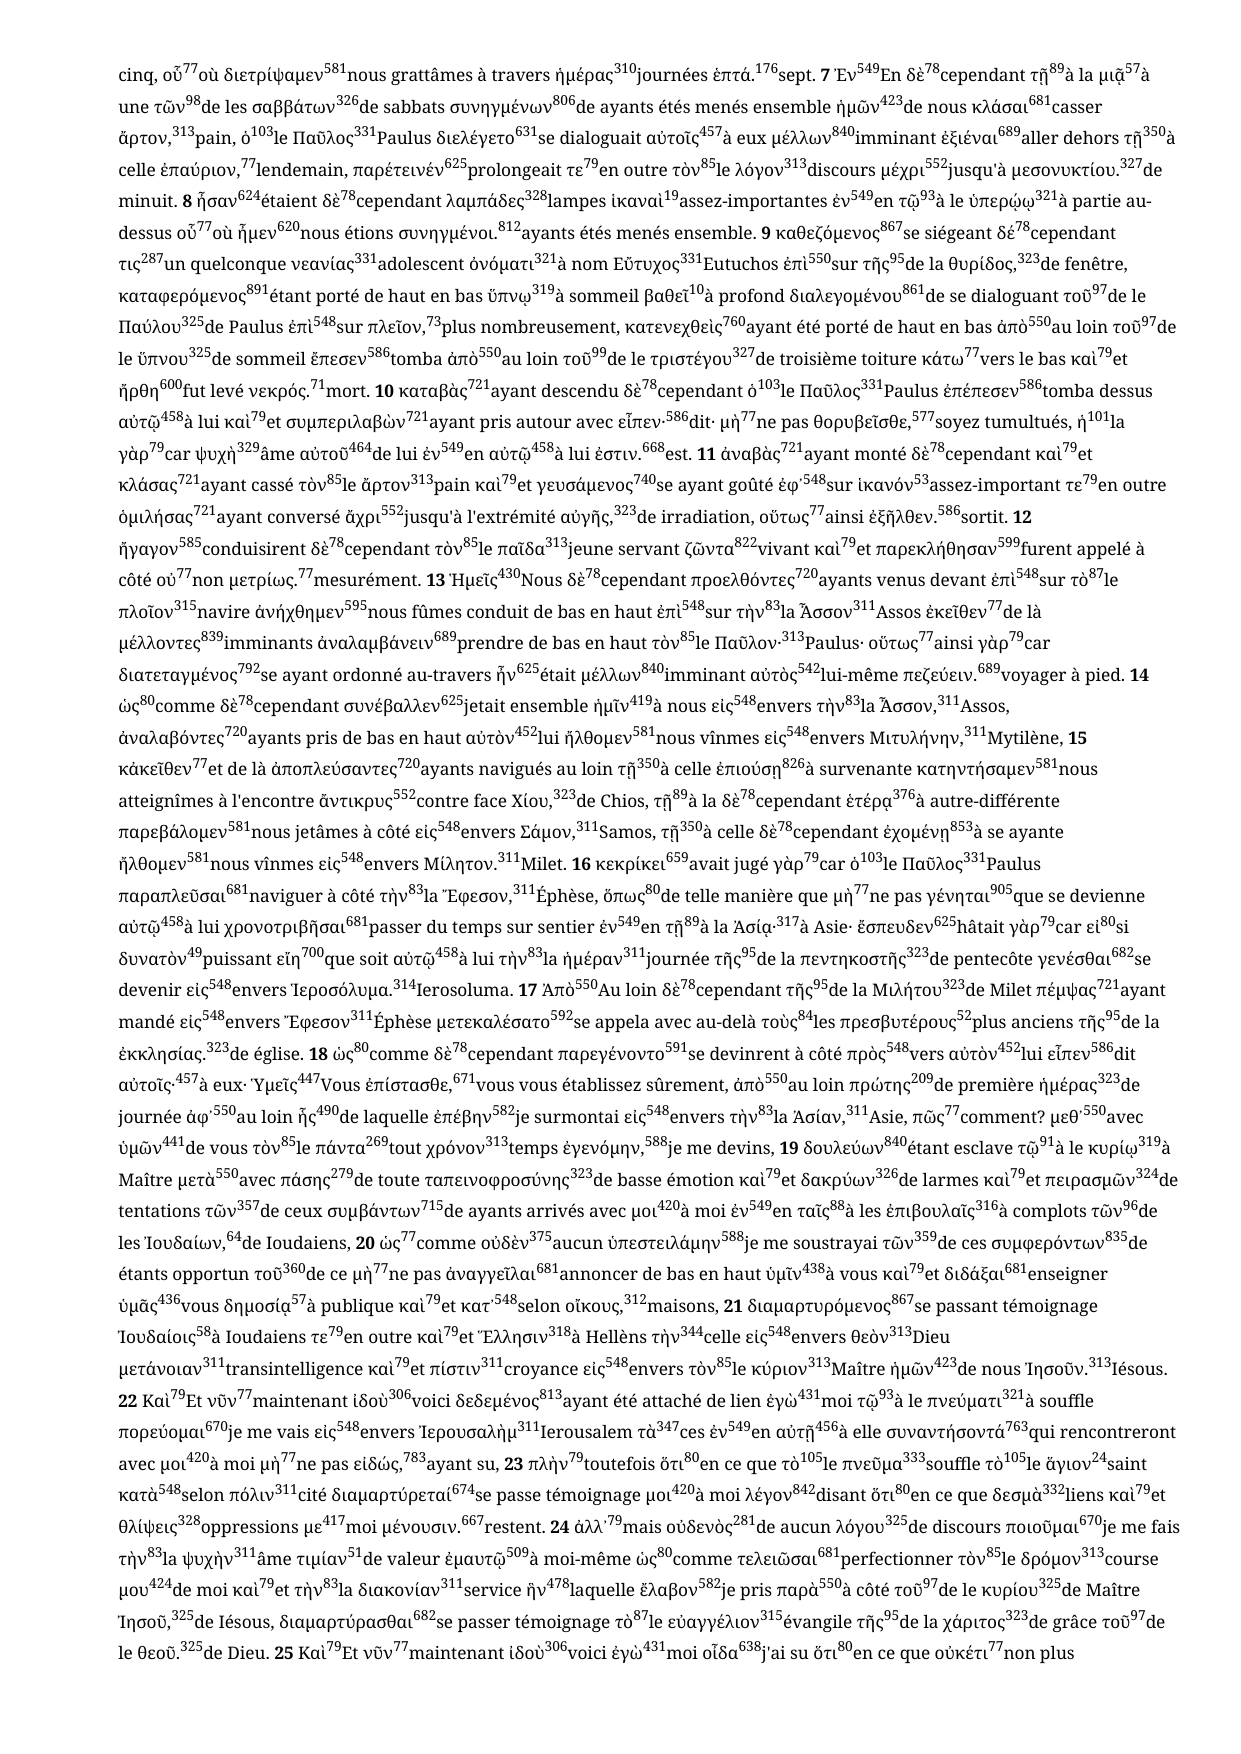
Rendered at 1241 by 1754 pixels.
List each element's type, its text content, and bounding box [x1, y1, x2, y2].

text 1 Μετὰ548Après δὲ78cependant τὸ348ce παύσασθαι682se pauser τὸν85le θόρυβον313tumulte μεταπεμψάμενος740se ayant mandé au-delà ὁ103le Παῦλος331Paulus τοὺς84les μαθητὰς312disciples καὶ79et παρακαλέσας,721ayant appelé à côté, ἀσπασάμενος740se ayant salué ἐξῆλθεν586sortit πορεύεσθαι690se aller εἰς548envers Μακεδονίαν.311Macédoine. 2 διελθὼν721ayant passé à travers δὲ78cependant τὰ86les μέρη314parts ἐκεῖνα139ces-là καὶ79et παρακαλέσας721ayant appelé à côté αὐτοὺς451eux λόγῳ319à discours πολλῷ275à nombreux ἦλθεν586vint εἰς548envers τὴν83la Ἑλλάδα311Hellas 3 ποιήσας721ayant fait τε79en outre μῆνας312mois τρεῖς·178trois· γενομένης732de se ayante devenue ἐπιβουλῆς323de complot αὐτῷ458à lui ὑπὸ550sous τῶν96de les Ἰουδαίων64de Ioudaiens μέλλοντι828à imminant ἀνάγεσθαι692être conduit de bas en haut εἰς548envers τὴν83la Συρίαν,311Syrie, ἐγένετο592se devint γνώμης323de opinion τοῦ360de ce ὑποστρέφειν689retourner en arrière διὰ550par Μακεδονίας.323de Macédoine. 4 συνείπετο631se accompagnait δὲ78cependant αὐτῷ458à lui Σώπατρος331Sopatros Πύρρου325de Pyrrhus Βεροιαῖος,71De Bérée, Θεσσαλονικέων324de Thessaloniciens δὲ78cependant Ἀρίσταρχος331Aristarque καὶ79et Σεκοῦνδος,331Sekoundos, καὶ79et Γάϊος331Gaios Δερβαῖος71Derbéen καὶ79et Τιμόθεος,331Timotheos, Ἀσιανοὶ330Asiatiques δὲ78cependant Τύχικος331Tuchikos καὶ79et Τρόφιμος.331Trophimos. 5 οὗτοι363ceux-ci δὲ78cependant προσελθόντες720ayants venus vers ἔμενον624restaient ἡμᾶς416nous ἐν549en Τρῳάδι,317à Troas, 6 ἡμεῖς430nous δὲ78cependant ἐξεπλεύσαμεν581nous naviguâmes dehors μετὰ548après τὰς82les ἡμέρας310journées τῶν98de les ἀζύμων66de sans levains ἀπὸ550au loin Φιλίππων324de Philippes καὶ79et ἤλθομεν581nous vînmes πρὸς548vers αὐτοὺς451eux εἰς548envers τὴν83la Τρῳάδα311Troas ἄχρι552jusqu'à l'extrémité ἡμερῶν322de journées πέντε,188de cinq, οὗ77où διετρίψαμεν581nous grattâmes à travers ἡμέρας310journées ἑπτά.176sept. 7 Ἐν549En δὲ78cependant τῇ89à la μιᾷ57à une τῶν98de les σαββάτων326de sabbats συνηγμένων806de ayants étés menés ensemble ἡμῶν423de nous κλάσαι681casser ἄρτον,313pain, ὁ103le Παῦλος331Paulus διελέγετο631se dialoguait αὐτοῖς457à eux μέλλων840imminant ἐξιέναι689aller dehors τῇ350à celle ἐπαύριον,77lendemain, παρέτεινέν625prolongeait τε79en outre τὸν85le λόγον313discours μέχρι552jusqu'à μεσονυκτίου.327de minuit. 8 ἦσαν624étaient δὲ78cependant λαμπάδες328lampes ἱκαναὶ19assez-importantes ἐν549en τῷ93à le ὑπερῴῳ321à partie au-dessus οὗ77où ἦμεν620nous étions συνηγμένοι.812ayants étés menés ensemble. 9 καθεζόμενος867se siégeant δέ78cependant τις287un quelconque νεανίας331adolescent ὀνόματι321à nom Εὔτυχος331Eutuchos ἐπὶ550sur τῆς95de la θυρίδος,323de fenêtre, καταφερόμενος891étant porté de haut en bas ὕπνῳ319à sommeil βαθεῖ10à profond διαλεγομένου861de se dialoguant τοῦ97de le Παύλου325de Paulus ἐπὶ548sur πλεῖον,73plus nombreusement, κατενεχθεὶς760ayant été porté de haut en bas ἀπὸ550au loin τοῦ97de le ὕπνου325de sommeil ἔπεσεν586tomba ἀπὸ550au loin τοῦ99de le τριστέγου327de troisième toiture κάτω77vers le bas καὶ79et ἤρθη600fut levé νεκρός.71mort. 10 καταβὰς721ayant descendu δὲ78cependant ὁ103le Παῦλος331Paulus ἐπέπεσεν586tomba dessus αὐτῷ458à lui καὶ79et συμπεριλαβὼν721ayant pris autour avec εἶπεν·586dit· μὴ77ne pas θορυβεῖσθε,577soyez tumultués, ἡ101la γὰρ79car ψυχὴ329âme αὐτοῦ464de lui ἐν549en αὐτῷ458à lui ἐστιν.668est. 11 ἀναβὰς721ayant monté δὲ78cependant καὶ79et κλάσας721ayant cassé τὸν85le ἄρτον313pain καὶ79et γευσάμενος740se ayant goûté ἐφ᾽548sur ἱκανόν53assez-important τε79en outre ὁμιλήσας721ayant conversé ἄχρι552jusqu'à l'extrémité αὐγῆς,323de irradiation, οὕτως77ainsi ἐξῆλθεν.586sortit. 12 ἤγαγον585conduisirent δὲ78cependant τὸν85le παῖδα313jeune servant ζῶντα822vivant καὶ79et παρεκλήθησαν599furent appelé à côté οὐ77non μετρίως.77mesurément. 13 Ἡμεῖς430Nous δὲ78cependant προελθόντες720ayants venus devant ἐπὶ548sur τὸ87le πλοῖον315navire ἀνήχθημεν595nous fûmes conduit de bas en haut ἐπὶ548sur τὴν83la Ἆσσον311Assos ἐκεῖθεν77de là μέλλοντες839imminants ἀναλαμβάνειν689prendre de bas en haut τὸν85le Παῦλον·313Paulus· οὕτως77ainsi γὰρ79car διατεταγμένος792se ayant ordonné au-travers ἦν625était μέλλων840imminant αὐτὸς542lui-même πεζεύειν.689voyager à pied. 14 ὡς80comme δὲ78cependant συνέβαλλεν625jetait ensemble ἡμῖν419à nous εἰς548envers τὴν83la Ἆσσον,311Assos, ἀναλαβόντες720ayants pris de bas en haut αὐτὸν452lui ἤλθομεν581nous vînmes εἰς548envers Μιτυλήνην,311Mytilène, 15 κἀκεῖθεν77et de là ἀποπλεύσαντες720ayants navigués au loin τῇ350à celle ἐπιούσῃ826à survenante κατηντήσαμεν581nous atteignîmes à l'encontre ἄντικρυς552contre face Χίου,323de Chios, τῇ89à la δὲ78cependant ἑτέρᾳ376à autre-différente παρεβάλομεν581nous jetâmes à côté εἰς548envers Σάμον,311Samos, τῇ350à celle δὲ78cependant ἐχομένῃ853à se ayante ἤλθομεν581nous vînmes εἰς548envers Μίλητον.311Milet. 16 κεκρίκει659avait jugé γὰρ79car ὁ103le Παῦλος331Paulus παραπλεῦσαι681naviguer à côté τὴν83la Ἔφεσον,311Éphèse, ὅπως80de telle manière que μὴ77ne pas γένηται905que se devienne αὐτῷ458à lui χρονοτριβῆσαι681passer du temps sur sentier ἐν549en τῇ89à la Ἀσίᾳ·317à Asie· ἔσπευδεν625hâtait γὰρ79car εἰ80si δυνατὸν49puissant εἴη700que soit αὐτῷ458à lui τὴν83la ἡμέραν311journée τῆς95de la πεντηκοστῆς323de pentecôte γενέσθαι682se devenir εἰς548envers Ἱεροσόλυμα.314Ierosoluma. 17 Ἀπὸ550Au loin δὲ78cependant τῆς95de la Μιλήτου323de Milet πέμψας721ayant mandé εἰς548envers Ἔφεσον311Éphèse μετεκαλέσατο592se appela avec au-delà τοὺς84les πρεσβυτέρους52plus anciens τῆς95de la ἐκκλησίας.323de église. 18 ὡς80comme δὲ78cependant παρεγένοντο591se devinrent à côté πρὸς548vers αὐτὸν452lui εἶπεν586dit αὐτοῖς·457à eux· Ὑμεῖς447Vous ἐπίστασθε,671vous vous établissez sûrement, ἀπὸ550au loin πρώτης209de première ἡμέρας323de journée ἀφ᾽550au loin ἧς490de laquelle ἐπέβην582je surmontai εἰς548envers τὴν83la Ἀσίαν,311Asie, πῶς77comment? μεθ᾽550avec ὑμῶν441de vous τὸν85le πάντα269tout χρόνον313temps ἐγενόμην,588je me devins, 19 δουλεύων840étant esclave τῷ91à le κυρίῳ319à Maître μετὰ550avec πάσης279de toute ταπεινοφροσύνης323de basse émotion καὶ79et δακρύων326de larmes καὶ79et πειρασμῶν324de tentations τῶν357de ceux συμβάντων715de ayants arrivés avec μοι420à moi ἐν549en ταῖς88à les ἐπιβουλαῖς316à complots τῶν96de les Ἰουδαίων,64de Ioudaiens, 20 ὡς77comme οὐδὲν375aucun ὑπεστειλάμην588je me soustrayai τῶν359de ces συμφερόντων835de étants opportun τοῦ360de ce μὴ77ne pas ἀναγγεῖλαι681annoncer de bas en haut ὑμῖν438à vous καὶ79et διδάξαι681enseigner ὑμᾶς436vous δημοσίᾳ57à publique καὶ79et κατ᾽548selon οἴκους,312maisons, 21 διαμαρτυρόμενος867se passant témoignage Ἰουδαίοις58à Ioudaiens τε79en outre καὶ79et Ἕλλησιν318à Hellèns τὴν344celle εἰς548envers θεὸν313Dieu μετάνοιαν311transintelligence καὶ79et πίστιν311croyance εἰς548envers τὸν85le κύριον313Maître ἡμῶν423de nous Ἰησοῦν.313Iésous. 22 Καὶ79Et νῦν77maintenant ἰδοὺ306voici δεδεμένος813ayant été attaché de lien ἐγὼ431moi τῷ93à le πνεύματι321à souffle πορεύομαι670je me vais εἰς548envers Ἰερουσαλὴμ311Ierousalem τὰ347ces ἐν549en αὐτῇ456à elle συναντήσοντά763qui rencontreront avec μοι420à moi μὴ77ne pas εἰδώς,783ayant su, 23 πλὴν79toutefois ὅτι80en ce que τὸ105le πνεῦμα333souffle τὸ105le ἅγιον24saint κατὰ548selon πόλιν311cité διαμαρτύρεταί674se passe témoignage μοι420à moi λέγον842disant ὅτι80en ce que δεσμὰ332liens καὶ79et θλίψεις328oppressions με417moi μένουσιν.667restent. 24 ἀλλ᾽79mais οὐδενὸς281de aucun λόγου325de discours ποιοῦμαι670je me fais τὴν83la ψυχὴν311âme τιμίαν51de valeur ἐμαυτῷ509à moi-même ὡς80comme τελειῶσαι681perfectionner τὸν85le δρόμον313course μου424de moi καὶ79et τὴν83la διακονίαν311service ἣν478laquelle ἔλαβον582je pris παρὰ550à côté τοῦ97de le κυρίου325de Maître Ἰησοῦ,325de Iésous, διαμαρτύρασθαι682se passer témoignage τὸ87le εὐαγγέλιον315évangile τῆς95de la χάριτος323de grâce τοῦ97de le θεοῦ.325de Dieu. 25 Καὶ79Et νῦν77maintenant ἰδοὺ306voici ἐγὼ431moi οἶδα638j'ai su ὅτι80en ce que οὐκέτι77non plus ὄψεσθε609vous vous verrez τὸ87le πρόσωπόν315face μου424de moi ὑμεῖς447vous πάντες286tous ἐν549en οἷς485à lesquels διῆλθον582je passai à travers κηρύσσων840annonçant τὴν83la βασιλείαν.311royauté. 26 διότι80parce que μαρτύρομαι670je me rends témoignage ὑμῖν438à vous ἐν549en τῇ89à la σήμερον77aujourd'hui ἡμέρᾳ317à journée ὅτι80en ce que καθαρός47pur εἰμι664je suis ἀπὸ550au loin τοῦ99de le αἵματος327de sang πάντων·383de tous· 27 οὐ77non γὰρ79car ὑπεστειλάμην588je me soustrayai τοῦ360de ce μὴ77ne pas ἀναγγεῖλαι681annoncer de bas en haut πᾶσαν267toute τὴν83la βουλὴν311dessein τοῦ97de le θεοῦ325de Dieu ὑμῖν.438à vous. 28 προσέχετε569attenez ἑαυτοῖς519à vous-mêmes καὶ79et παντὶ277à tout τῷ93à le ποιμνίῳ,321à troupeau de berger, ἐν549en ᾧ488à lequel ὑμᾶς436vous τὸ105le πνεῦμα333souffle τὸ105le ἅγιον24saint ἔθετο592se posa ἐπισκόπους312superviseurs ποιμαίνειν689berger τὴν83la ἐκκλησίαν311église τοῦ97de le θεοῦ,325de Dieu, ἣν478laquelle περιεποιήσατο592se produisit autour διὰ550par τοῦ259de le αἵματος327de sang τοῦ257de le ἰδίου.127de en propre. 29 ἐγὼ431moi οἶδα638j'ai su ὅτι80en ce que εἰσελεύσονται611se viendront à l'intérieur μετὰ548après τὴν83la ἄφιξίν311arrivée μου424de moi λύκοι330loups βαρεῖς21lourds εἰς548envers ὑμᾶς436vous μὴ77ne pas φειδόμενοι866se épargnants τοῦ99de le ποιμνίου,327de troupeau de berger, 30 καὶ79et ἐξ550hors ὑμῶν441de vous αὐτῶν521de vous-mêmes ἀναστήσονται611se redresseront ἄνδρες330hommes λαλοῦντες839bavardants διεστραμμένα797ayants étés tournés de travers τοῦ360de ce ἀποσπᾶν689tirer loin τοὺς84les μαθητὰς312disciples ὀπίσω552derrière ἑαυτῶν.536de eux-mêmes. 31 διὸ79c'est pourquoi γρηγορεῖτε569vigilez μνημονεύοντες839souvenants ὅτι80en ce que τριετίαν311trois années durant νύκτα311nuit καὶ79et ἡμέραν311journée οὐκ77non ἐπαυσάμην588je me pausai μετὰ550avec δακρύων326de larmes νουθετῶν840admonestant ἕνα53un ἕκαστον.269chacun. 32 Καὶ79Et τὰ347ces νῦν77maintenant παρατίθεμαι670je me pose à côté ὑμᾶς436vous τῷ91à le θεῷ319à Dieu καὶ79et τῷ91à le λόγῳ319à discours τῆς95de la χάριτος323de grâce αὐτοῦ,464de lui, τῷ352à celui δυναμένῳ855à se pouvant οἰκοδομῆσαι681édifier en maison καὶ79et δοῦναι681donner τὴν83la κληρονομίαν311héritage ἐν549en τοῖς351à ceux ἡγιασμένοις800à ayants étés sanctifiés πᾶσιν.274à tous. 33 ἀργυρίου327de objet d'argent ἢ79ou χρυσίου327de objet d'or ἢ79ou ἱματισμοῦ325de habillement d'himation οὐδενὸς384de aucun ἐπεθύμησα·582je désirai en fureur· 34 αὐτοὶ523vous-mêmes γινώσκετε665vous connaissez ὅτι80en ce que ταῖς88à les χρείαις316à besoins μου424de moi καὶ79et τοῖς351à ceux οὖσιν827à étants μετ᾽550avec ἐμοῦ424de moi ὑπηρέτησαν585administrèrent αἱ100les χεῖρες328mains αὗται.153celles-ci. 35 πάντα374tous ὑπέδειξα582je montrai en dessous ὑμῖν438à vous ὅτι80en ce que οὕτως77ainsi κοπιῶντας821peinants δεῖ668attache de lien ἀντιλαμβάνεσθαι690se prendre contre τῶν357de ceux ἀσθενούντων,833de étants infirme, μνημονεύειν689souvenir τε79en outre τῶν96de les λόγων324de discours τοῦ97de le κυρίου325de Maître Ἰησοῦ325de Iésous ὅτι80en ce que αὐτὸς469lui εἶπεν·586dit· μακάριόν49bienheureux ἐστιν668est μᾶλλον77davantage διδόναι689donner ἢ79ou λαμβάνειν.689prendre. 36 Καὶ79Et ταῦτα347ces-ci εἰπὼν721ayant dit θεὶς721ayant posé τὰ86les γόνατα314genoux αὐτοῦ464de lui σὺν549avec πᾶσιν274à tous αὐτοῖς457à eux προσηύξατο.592se pria. 37 ἱκανὸς287assez-important δὲ78cependant κλαυθμὸς331pleur ἐγένετο592se devint πάντων383de tous καὶ79et ἐπιπεσόντες720ayants tombés dessus ἐπὶ548sur τὸν85le τράχηλον313cou τοῦ97de le Παύλου325de Paulus κατεφίλουν624affectionnaient de haut en bas αὐτόν,452lui, 38 ὀδυνώμενοι866se affligeants de douleur μάλιστα77surtout ἐπὶ549sur τῷ91à le λόγῳ319à discours ᾧ486à lequel εἰρήκει,659avait dit, ὅτι80en ce que οὐκέτι77non plus μέλλουσιν667imminent τὸ87le πρόσωπον315face αὐτοῦ464de lui θεωρεῖν.689observer. προέπεμπον624mandaient en avant δὲ78cependant αὐτὸν452lui εἰς548envers τὸ87le πλοῖον.315navire. [118, 59, 1181, 1665]
